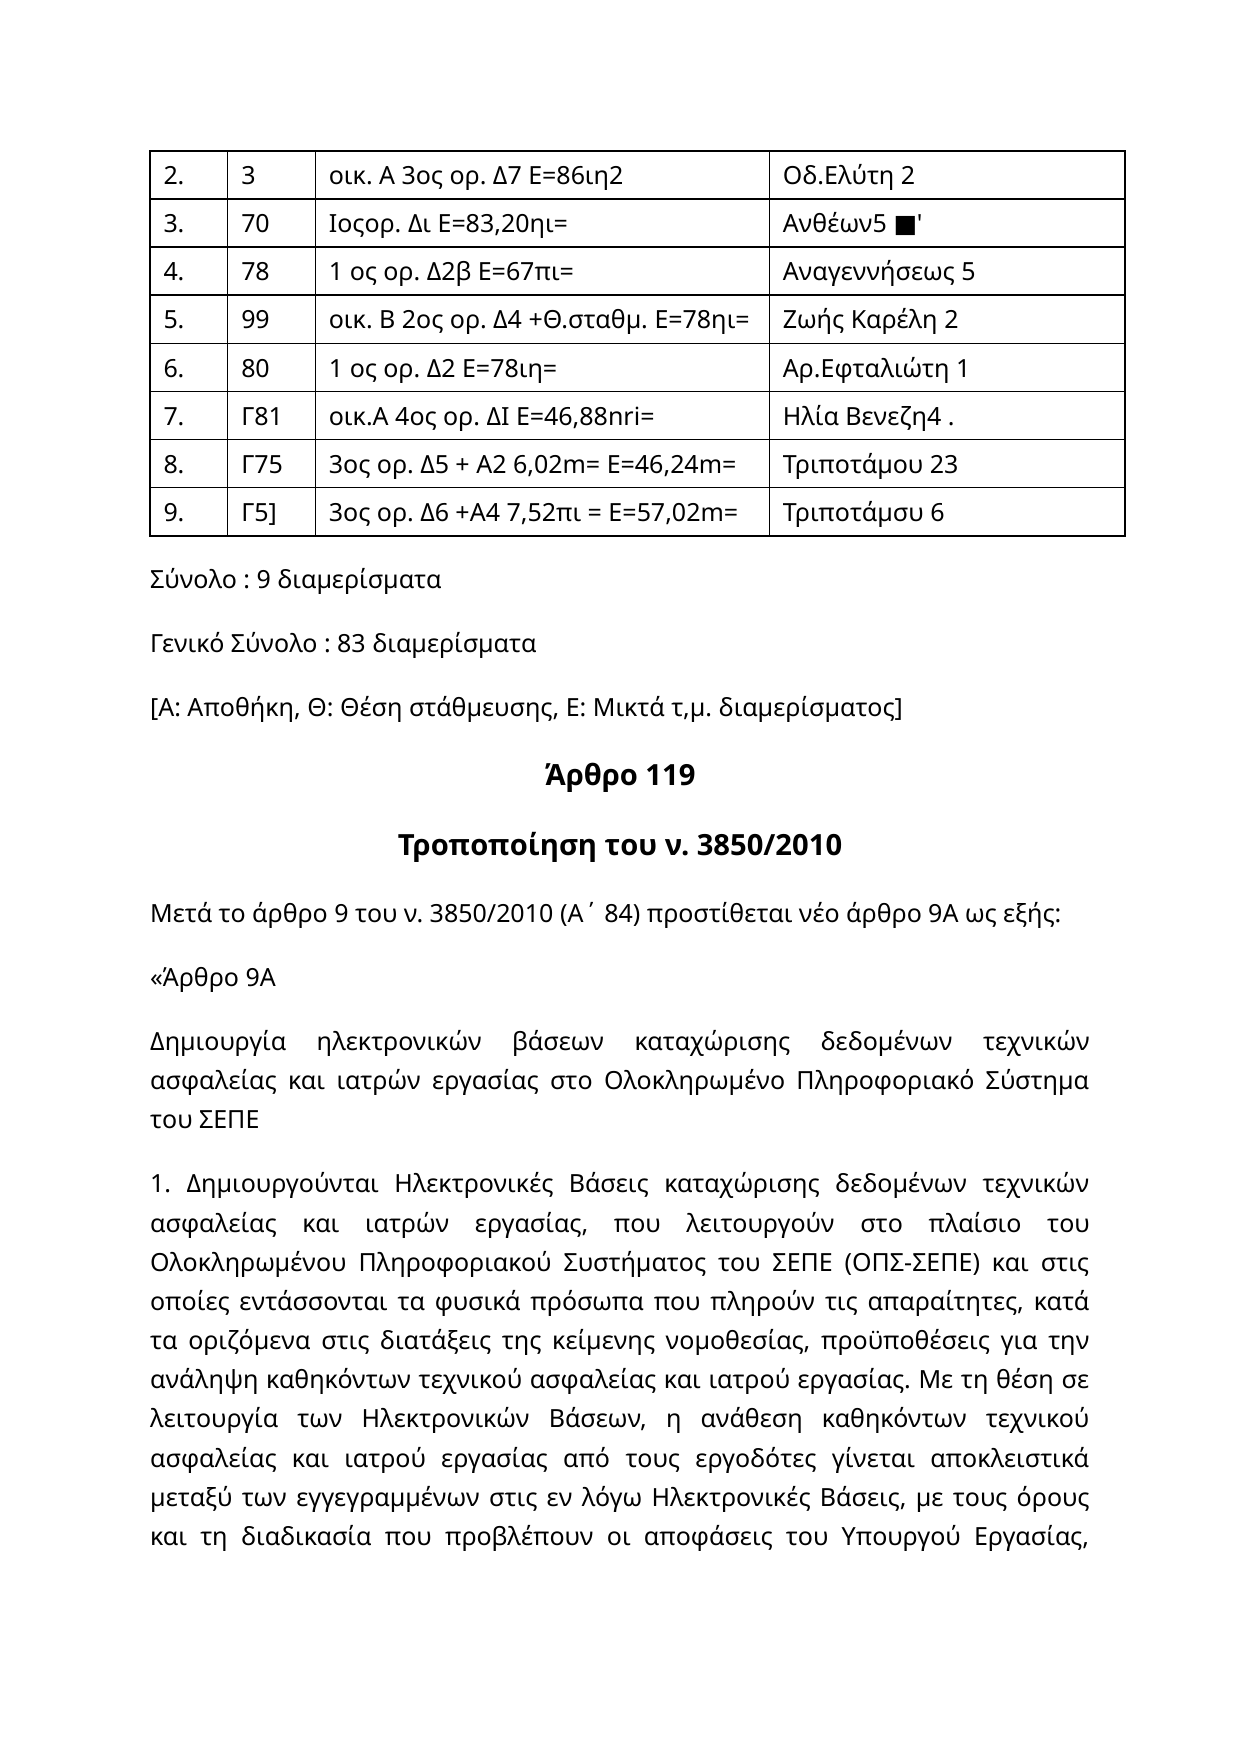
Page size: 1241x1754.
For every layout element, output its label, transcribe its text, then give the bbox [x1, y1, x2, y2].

table_cell Τριποτάμου 23 [770, 440, 1124, 487]
subtitle Άρθρο 119 [150, 754, 1090, 794]
table_cell Γ81 [228, 392, 315, 439]
text Γενικό Σύνολο : 83 διαμερίσματα [150, 626, 1090, 660]
table_cell Ιοςορ. Δι Ε=83,20ηι= [316, 200, 769, 246]
table_cell 99 [228, 296, 315, 342]
table_cell Γ75 [228, 440, 315, 487]
text 1. Δημιουργούνται Ηλεκτρονικές Βάσεις καταχώρισης δεδομένων τεχνικών ασφαλείας και ιατρών εργασίας, που λειτουργούν στο πλαίσιο του Ολοκληρωμένου Πληροφοριακού Συστήματος του ΣΕΠΕ (ΟΠΣ-ΣΕΠΕ) και στις οποίες εντάσσονται τα φυσικά πρόσωπα που πληρούν τις απαραίτητες, κατά τα οριζόμενα στις διατάξεις της κείμενης νομοθεσίας, προϋποθέσεις για την ανάληψη καθηκόντων τεχνικού ασφαλείας και ιατρού εργασίας. Με τη θέση σε λειτουργία των Ηλεκτρονικών Βάσεων, η ανάθεση καθηκόντων τεχνικού ασφαλείας και ιατρού εργασίας από τους εργοδότες γίνεται αποκλειστικά μεταξύ των εγγεγραμμένων στις εν λόγω Ηλεκτρονικές Βάσεις, με τους όρους και τη διαδικασία που προβλέπουν οι αποφάσεις του Υπουργού Εργασίας, [150, 1166, 1090, 1553]
text Σύνολο : 9 διαμερίσματα [150, 562, 1090, 596]
table_cell 3ος ορ. Δ5 + Α2 6,02m= Ε=46,24m= [316, 440, 769, 487]
table_cell 1 ος ορ. Δ2β Ε=67πι= [316, 248, 769, 294]
text «Άρθρο 9Α [150, 959, 1090, 993]
table_cell Ζωής Καρέλη 2 [770, 296, 1124, 342]
table_cell 9. [151, 488, 227, 535]
table_cell 6. [151, 344, 227, 391]
table_cell 3 [228, 152, 315, 198]
table_cell 4. [151, 248, 227, 294]
table_cell Τριποτάμσυ 6 [770, 488, 1124, 535]
table_cell Οδ.Ελύτη 2 [770, 152, 1124, 198]
table_cell οικ. Β 2ος ορ. Δ4 +Θ.σταθμ. Ε=78ηι= [316, 296, 769, 342]
text [Α: Αποθήκη, Θ: Θέση στάθμευσης, Ε: Μικτά τ,μ. διαμερίσματος] [150, 690, 1090, 724]
table_cell 3ος ορ. Δ6 +A4 7,52πι = E=57,02m= [316, 488, 769, 535]
text Δημιουργία ηλεκτρονικών βάσεων καταχώρισης δεδομένων τεχνικών ασφαλείας και ιατρών εργασίας στο Ολοκληρωμένο Πληροφοριακό Σύστημα του ΣΕΠΕ [150, 1024, 1090, 1136]
text Μετά το άρθρο 9 του ν. 3850/2010 (Α΄ 84) προστίθεται νέο άρθρο 9Α ως εξής: [150, 895, 1090, 929]
table_cell οικ.Α 4ος ορ. ΔΙ E=46,88nri= [316, 392, 769, 439]
table_cell 78 [228, 248, 315, 294]
table_cell Αναγεννήσεως 5 [770, 248, 1124, 294]
table_cell 2. [151, 152, 227, 198]
table_cell 80 [228, 344, 315, 391]
subtitle Τροποποίηση του ν. 3850/2010 [150, 825, 1090, 864]
table_cell 8. [151, 440, 227, 487]
table_cell οικ. Α 3ος ορ. Δ7 Ε=86ιη2 [316, 152, 769, 198]
table_cell 7. [151, 392, 227, 439]
table_cell Γ5] [228, 488, 315, 535]
table_cell Ηλία Βενεζη4 . [770, 392, 1124, 439]
table_cell 1 ος ορ. Δ2 Ε=78ιη= [316, 344, 769, 391]
table_cell Ανθέων5 ■' [770, 200, 1124, 246]
table_cell 70 [228, 200, 315, 246]
table_cell Αρ.Εφταλιώτη 1 [770, 344, 1124, 391]
table_cell 3. [151, 200, 227, 246]
table_cell 5. [151, 296, 227, 342]
